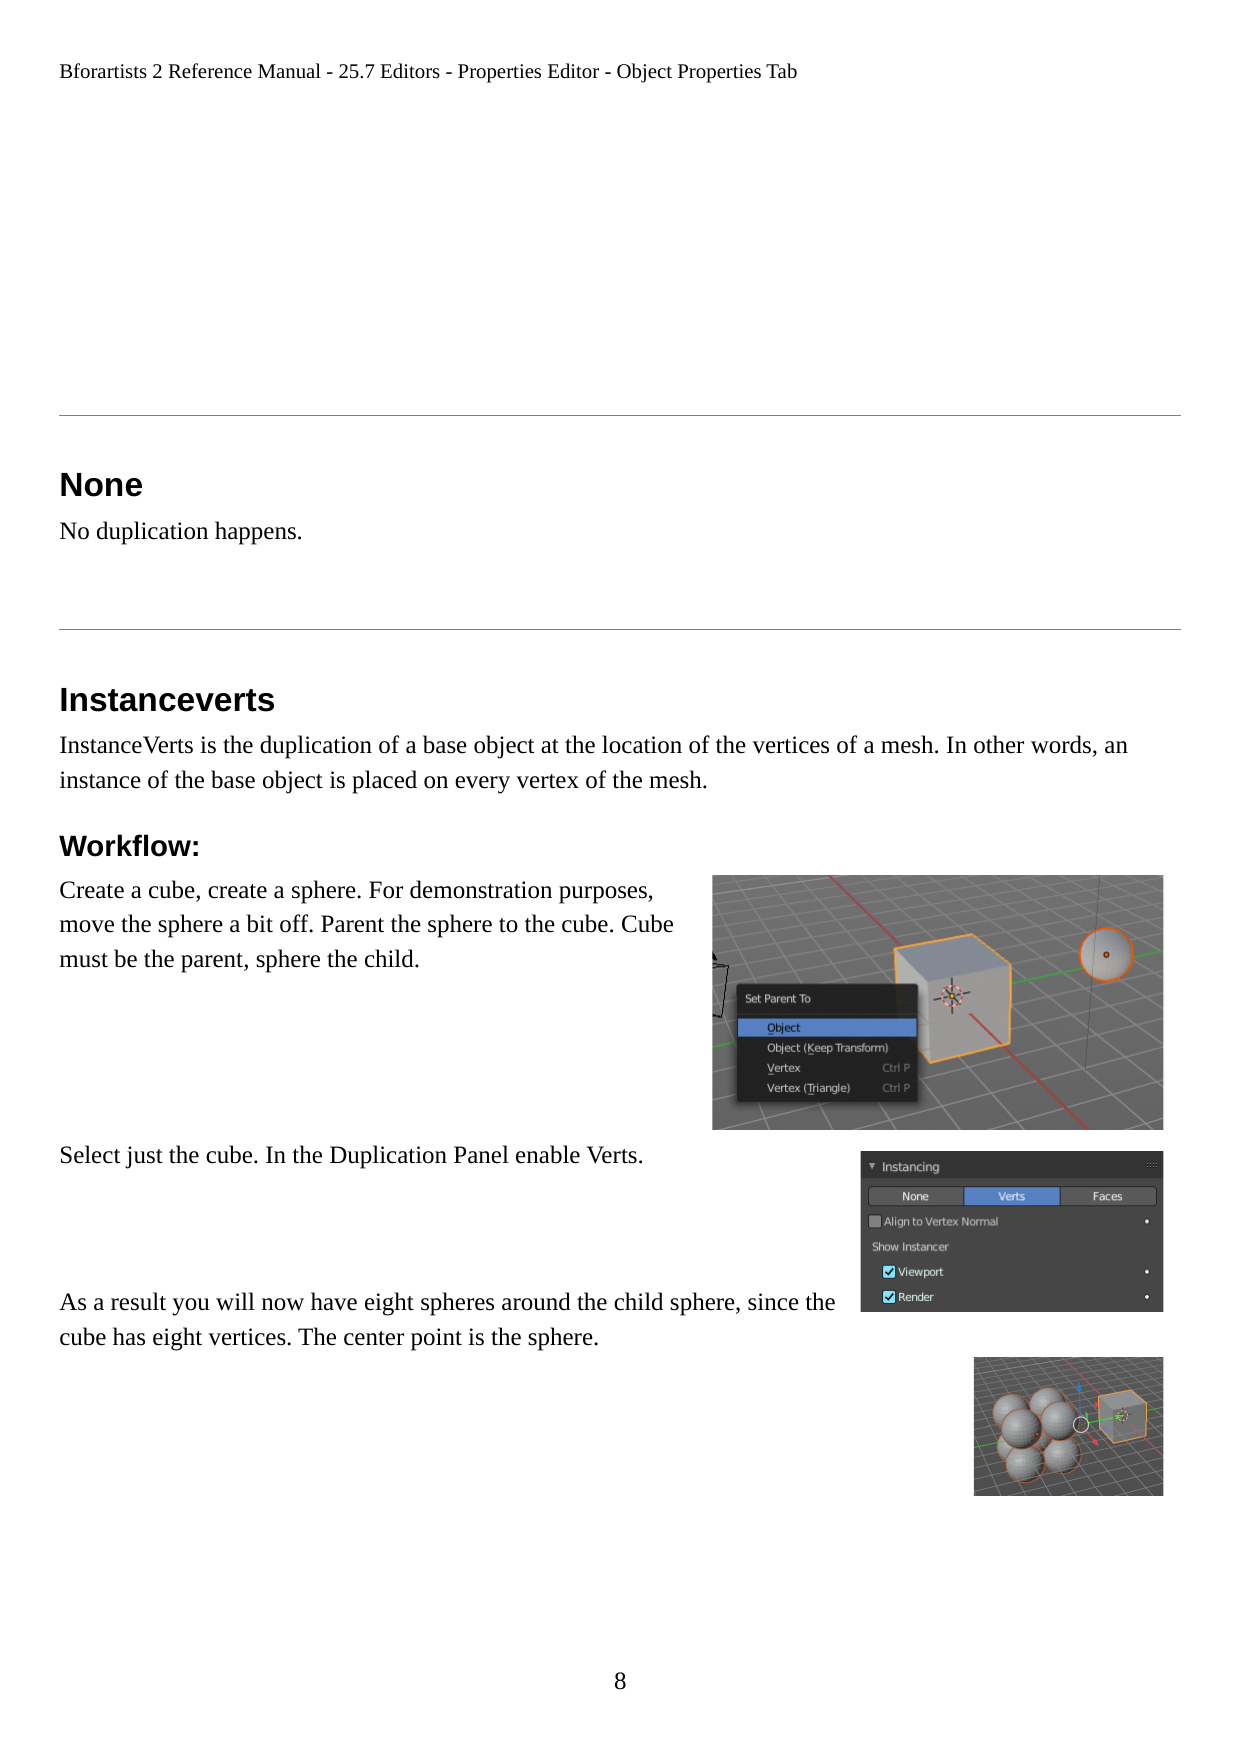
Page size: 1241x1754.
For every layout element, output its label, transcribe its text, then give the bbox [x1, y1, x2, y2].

picture [860, 1151, 1164, 1312]
text InstanceVerts is the duplication of a base object at the location of the vertices of a mesh. In other words, an instance of the base object is placed on every vertex of the mesh. [59, 731, 1181, 794]
picture [973, 1357, 1164, 1496]
text Create a cube, create a sphere. For demonstration purposes, move the sphere a bit off. Parent the sphere to the cube. Cube must be the parent, sphere the child. [59, 875, 712, 973]
text No duplication happens. [59, 516, 1181, 545]
text As a result you will now have eight spheres around the child sphere, since the cube has eight vertices. The center point is the sphere. [59, 1287, 1181, 1351]
subtitle None [59, 465, 1181, 504]
subtitle Workflow: [59, 829, 1181, 862]
text Select just the cube. In the Duplication Panel enable Verts. [59, 1140, 1181, 1169]
picture [712, 875, 1164, 1130]
subtitle Instanceverts [59, 679, 1181, 718]
